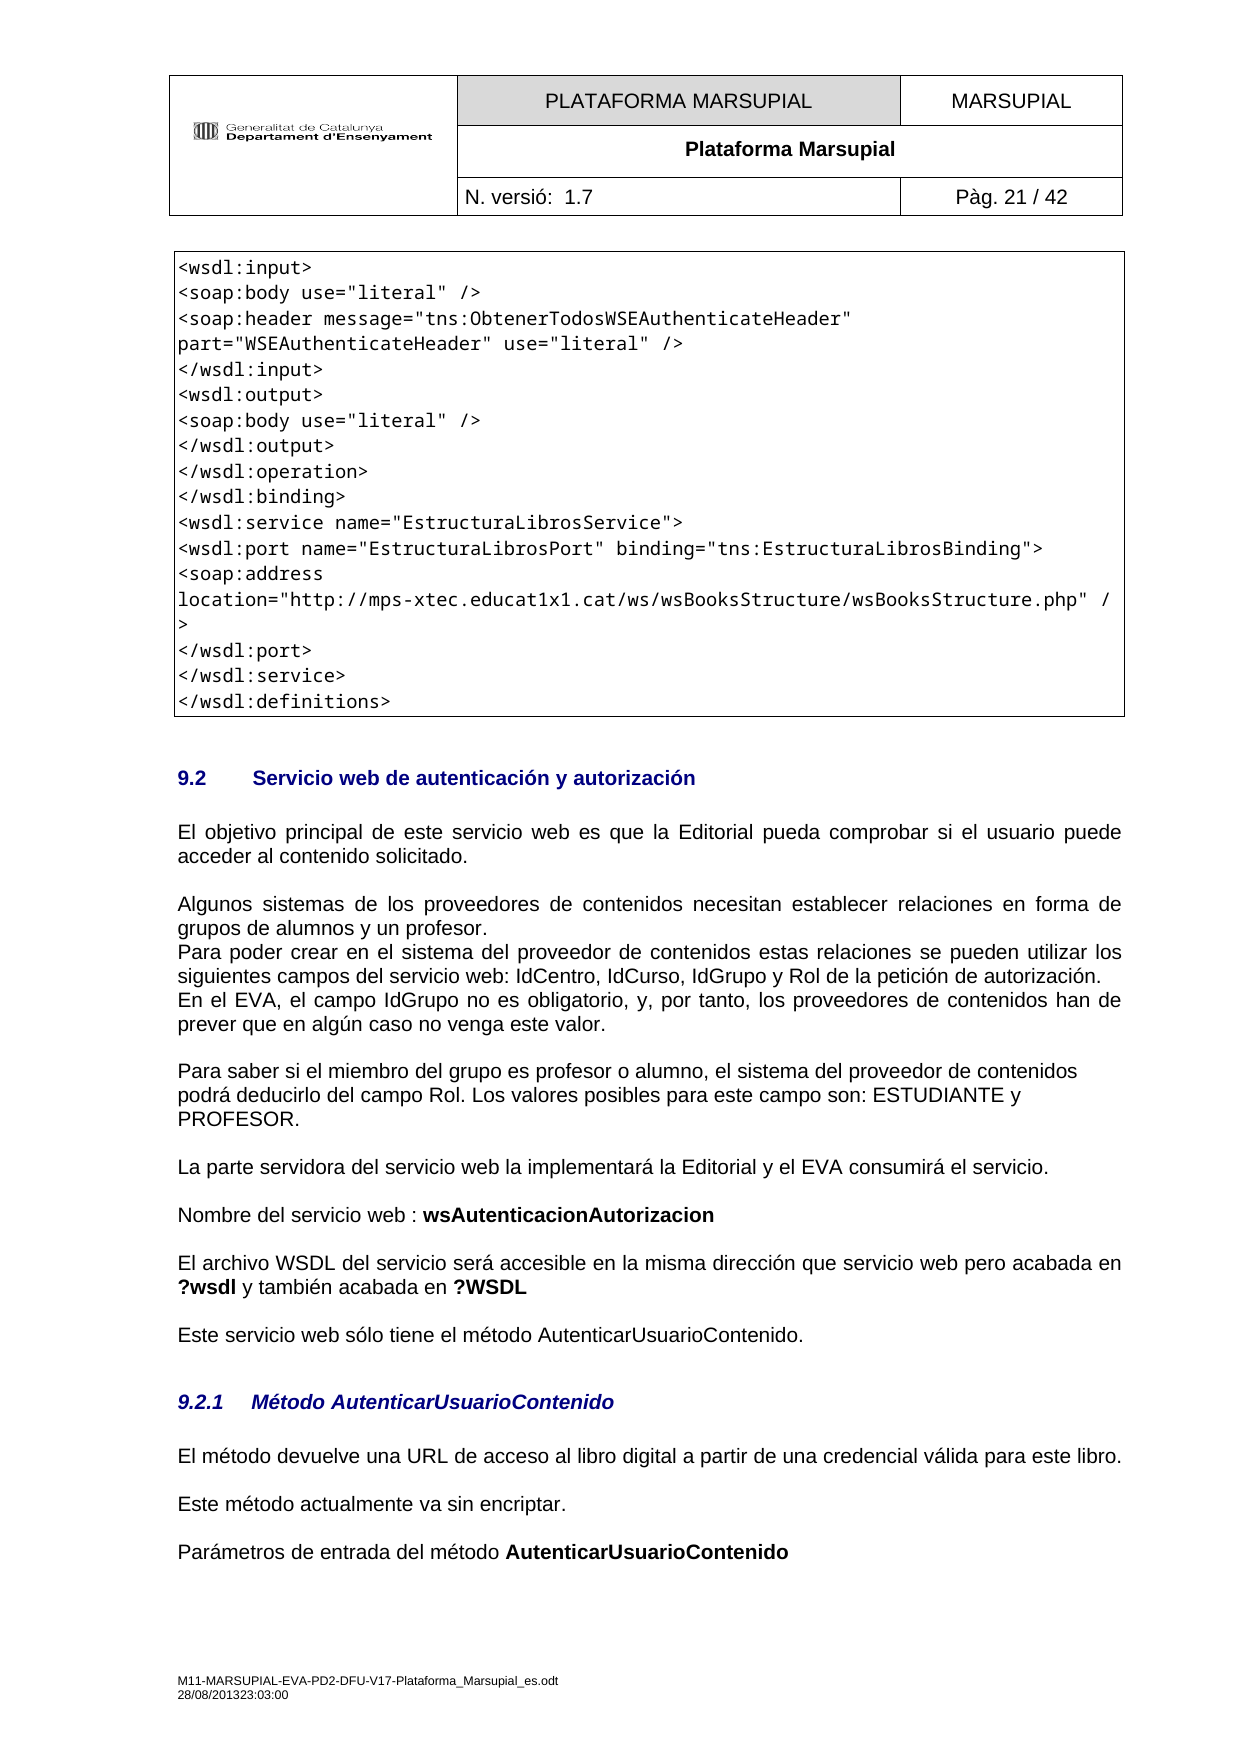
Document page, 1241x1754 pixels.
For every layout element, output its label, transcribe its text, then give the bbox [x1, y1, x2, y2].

text <wsdl:input> [175, 252, 1124, 280]
text <soap:header message="tns:ObtenerTodosWSEAuthenticateHeader" part="WSEAuthenticateHeader" use="literal" /> [177, 305, 1122, 356]
text <soap:body use="literal" /> [177, 407, 1122, 433]
text El objetivo principal de este servicio web es que la Editorial pueda comprobar si el usuario puede acceder al contenido solicitado. [177, 820, 1122, 868]
text </wsdl:binding> [177, 484, 1122, 509]
text <wsdl:output> [177, 382, 1122, 407]
text <wsdl:port name="EstructuraLibrosPort" binding="tns:EstructuraLibrosBinding"> [177, 535, 1122, 560]
text La parte servidora del servicio web la implementará la Editorial y el EVA consumirá el servicio. [177, 1131, 1122, 1179]
text <wsdl:service name="EstructuraLibrosService"> [177, 509, 1122, 535]
text </wsdl:input> [177, 356, 1122, 382]
text </wsdl:output> [177, 433, 1122, 458]
text Para poder crear en el sistema del proveedor de contenidos estas relaciones se pueden utilizar los siguientes campos del servicio web: IdCentro, IdCurso, IdGrupo y Rol de la petición de autorización. [177, 939, 1122, 987]
text </wsdl:port> [177, 637, 1122, 662]
text En el EVA, el campo IdGrupo no es obligatorio, y, por tanto, los proveedores de contenidos han de prever que en algún caso no venga este valor. [177, 987, 1122, 1035]
text <soap:body use="literal" /> [177, 280, 1122, 305]
text Parámetros de entrada del método AutenticarUsuarioContenido [177, 1539, 1122, 1563]
text Algunos sistemas de los proveedores de contenidos necesitan establecer relaciones en forma de grupos de alumnos y un profesor. [177, 892, 1122, 939]
text Este servicio web sólo tiene el método AutenticarUsuarioContenido. [177, 1323, 1122, 1347]
text Para saber si el miembro del grupo es profesor o alumno, el sistema del proveedor de contenidos podrá deducirlo del campo Rol. Los valores posibles para este campo son: ESTUDIANTE y PROFESOR. [177, 1059, 1122, 1131]
subtitle Servicio web de autenticación y autorización [177, 766, 1122, 789]
text El archivo WSDL del servicio será accesible en la misma dirección que servicio web pero acabada en ?wsdl y también acabada en ?WSDL [177, 1251, 1122, 1299]
text Este método actualmente va sin encriptar. [177, 1492, 1122, 1516]
text <soap:address location="http://mps-xtec.educat1x1.cat/ws/wsBooksStructure/wsBooksStructure.php" /> [177, 560, 1122, 637]
subtitle Método AutenticarUsuarioContenido [177, 1389, 1122, 1413]
text </wsdl:definitions> [175, 685, 1124, 716]
text </wsdl:service> [177, 662, 1122, 685]
text Nombre del servicio web : wsAutenticacionAutorizacion [177, 1203, 1122, 1227]
text </wsdl:operation> [177, 458, 1122, 484]
text El método devuelve una URL de acceso al libro digital a partir de una credencial válida para este libro. [177, 1444, 1122, 1468]
